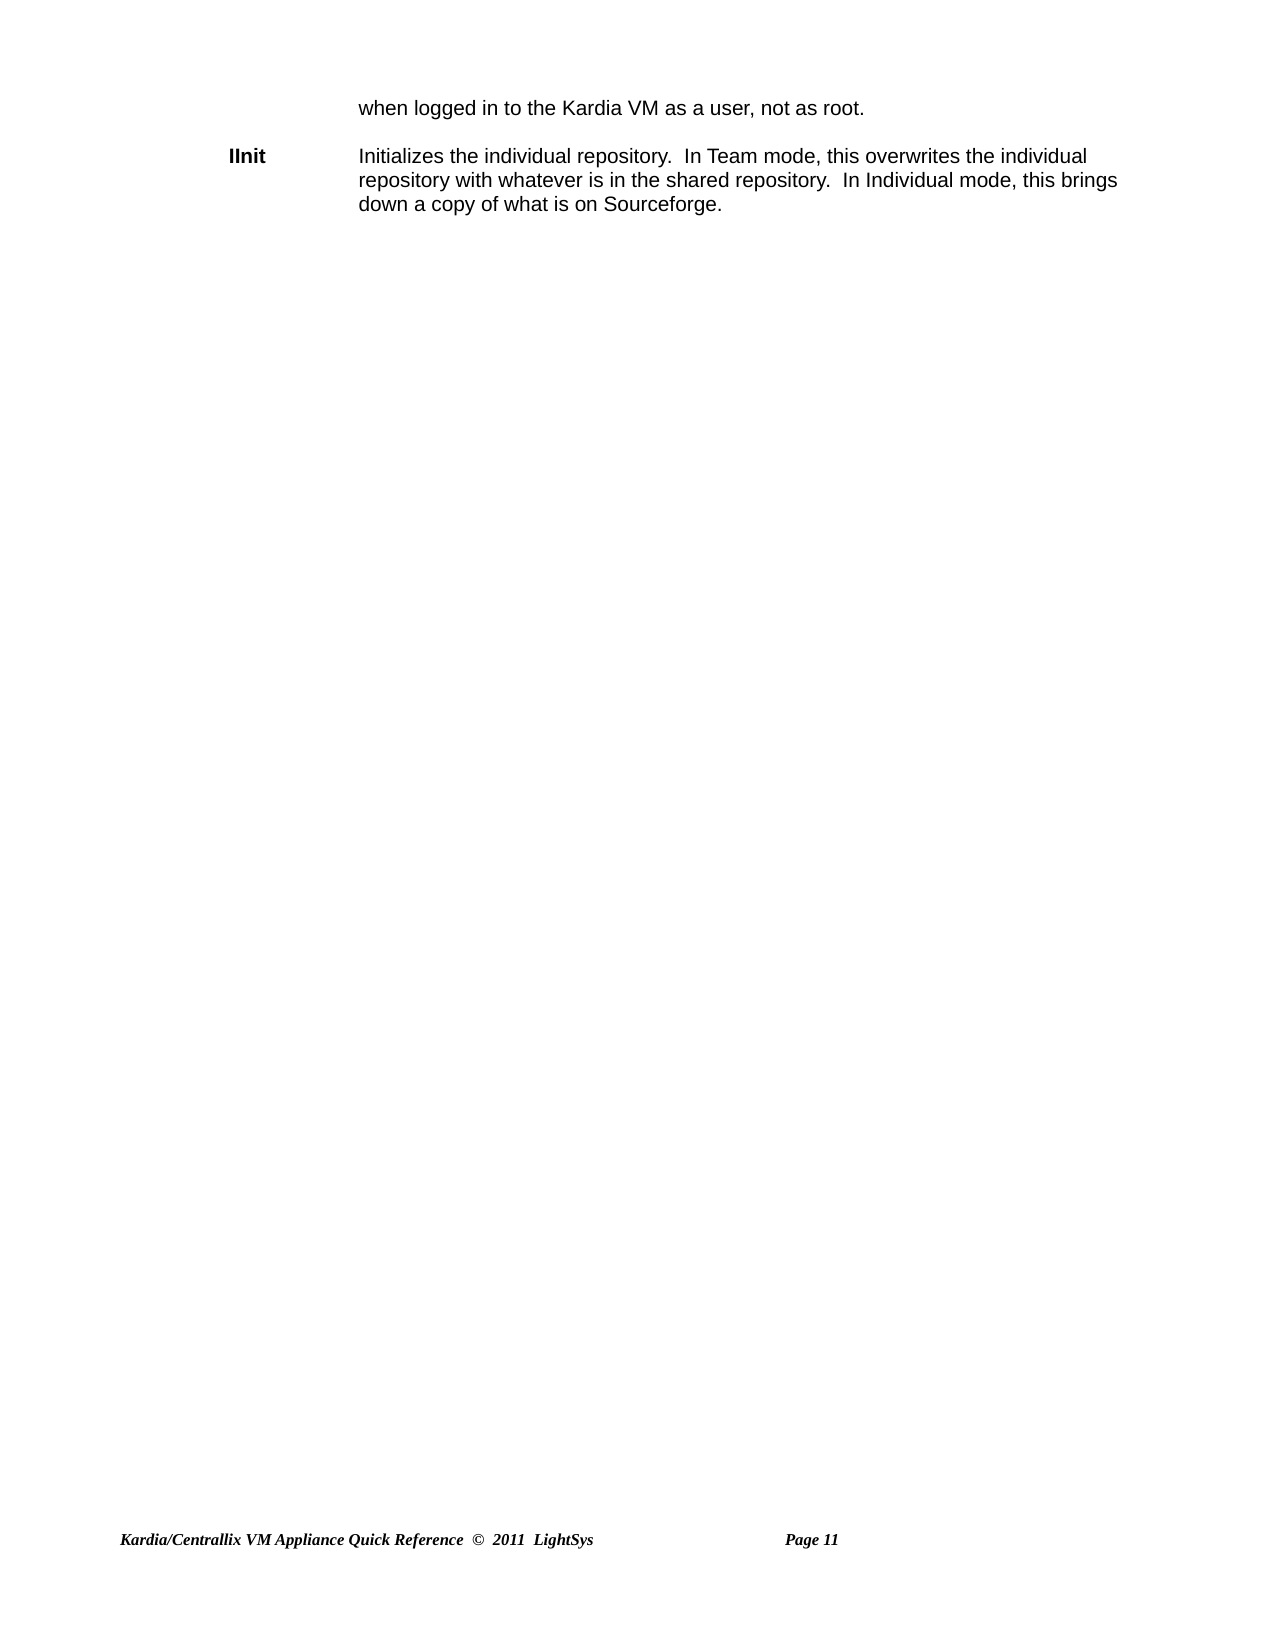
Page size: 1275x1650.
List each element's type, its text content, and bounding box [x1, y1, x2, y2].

table_cell Initializes the individual repository. In Team mode, this overwrites the individual repository with whatever is in the shared repository. In Individual mode, this brings down a copy of what is on Sourceforge. [353, 138, 1155, 234]
table_cell [223, 90, 353, 138]
table_cell IInit [223, 138, 353, 234]
table_cell when logged in to the Kardia VM as a user, not as root. [353, 90, 1155, 138]
